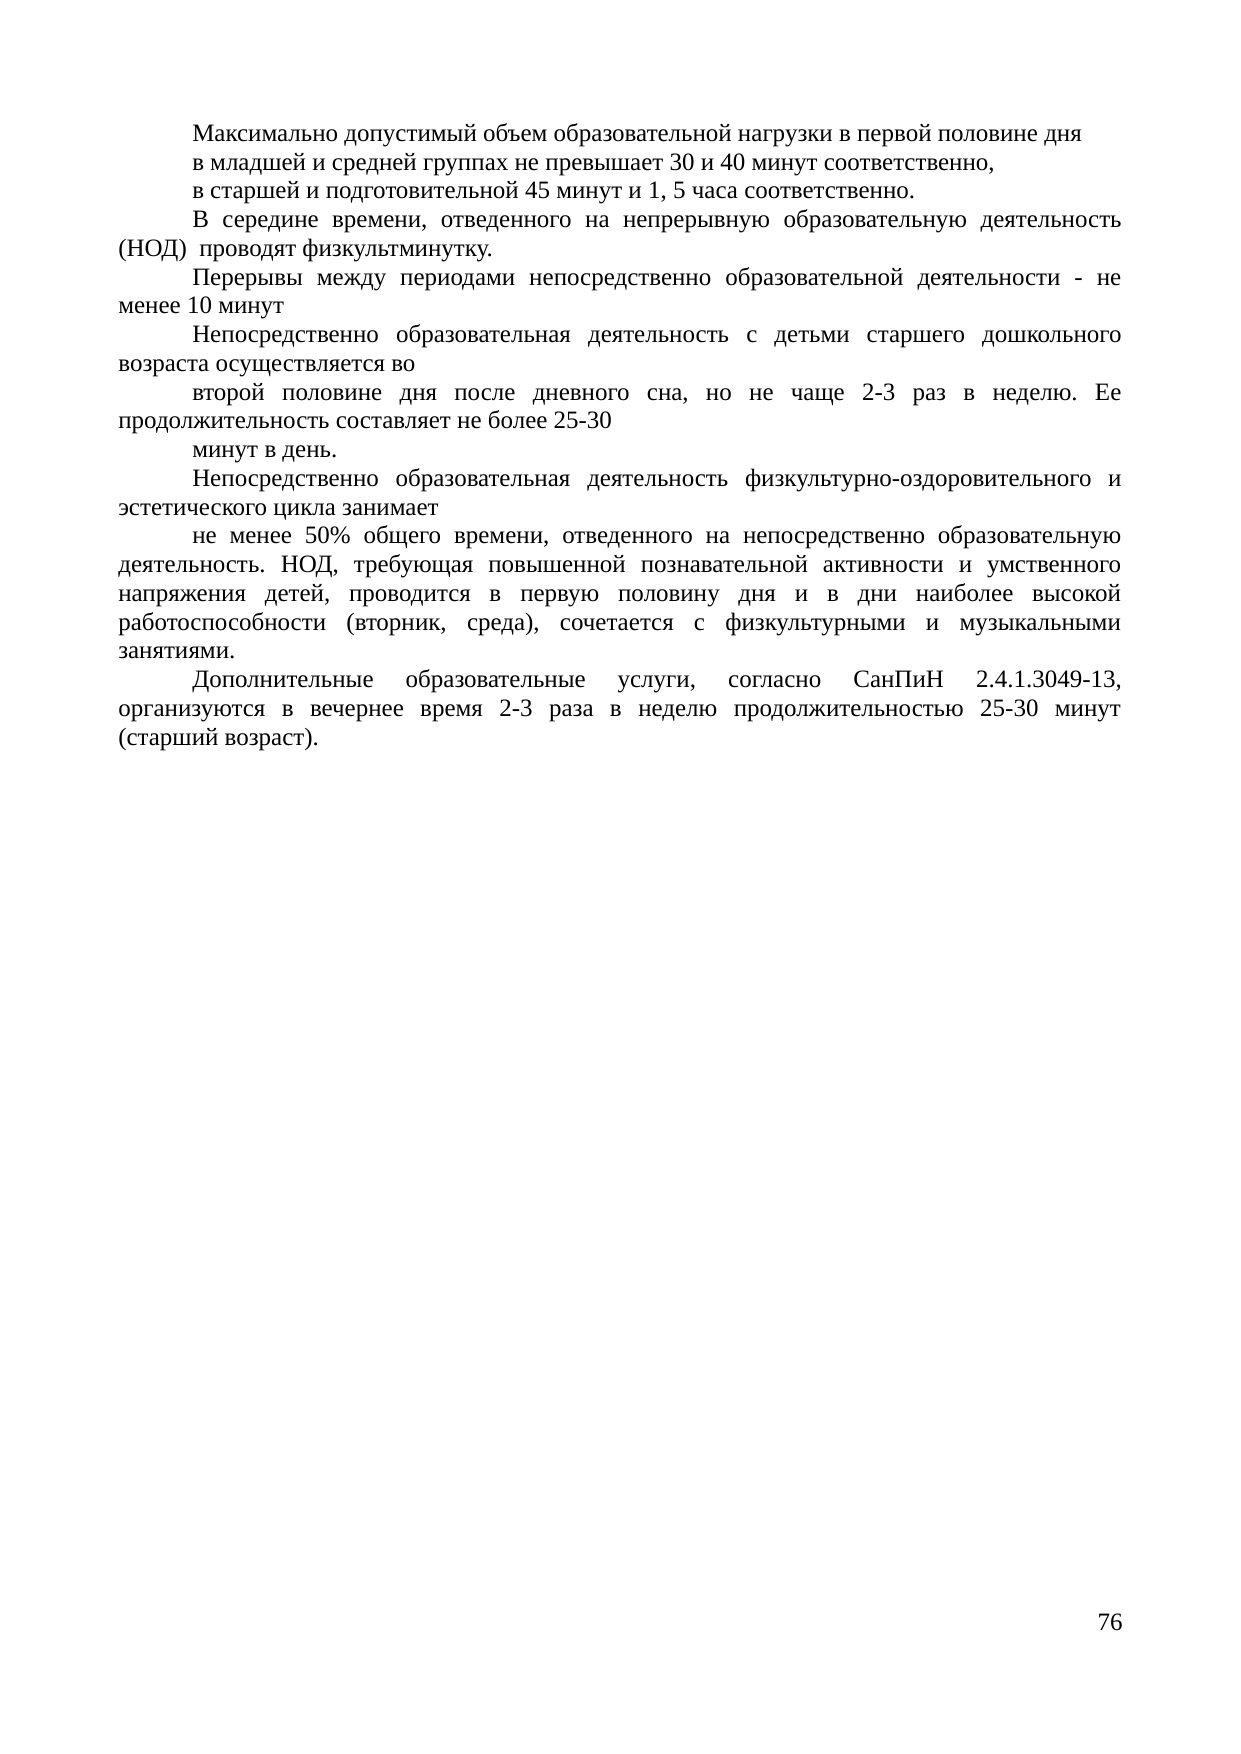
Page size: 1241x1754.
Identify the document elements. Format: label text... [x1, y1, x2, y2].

text В середине времени, отведенного на непрерывную образовательную деятельность (НОД) проводят физкультминутку. [118, 204, 1122, 262]
text не менее 50% общего времени, отведенного на непосредственно образовательную деятельность. НОД, требующая повышенной познавательной активности и умственного напряжения детей, проводится в первую половину дня и в дни наиболее высокой работоспособности (вторник, среда), сочетается с физкультурными и музыкальными занятиями. [118, 521, 1122, 664]
text минут в день. [118, 434, 1122, 463]
text второй половине дня после дневного сна, но не чаще 2-3 раз в неделю. Ее продолжительность составляет не более 25-30 [118, 377, 1122, 434]
text Дополнительные образовательные услуги, согласно СанПиН 2.4.1.3049-13, организуются в вечернее время 2-3 раза в неделю продолжительностью 25-30 минут (старший возраст). [118, 664, 1122, 751]
text в младшей и средней группах не превышает 30 и 40 минут соответственно, [118, 147, 1122, 176]
text Перерывы между периодами непосредственно образовательной деятельности - не менее 10 минут [118, 262, 1122, 319]
text в старшей и подготовительной 45 минут и 1, 5 часа соответственно. [118, 176, 1122, 204]
text Непосредственно образовательная деятельность физкультурно-оздоровительного и эстетического цикла занимает [118, 463, 1122, 521]
text Непосредственно образовательная деятельность с детьми старшего дошкольного возраста осуществляется во [118, 319, 1122, 377]
text Максимально допустимый объем образовательной нагрузки в первой половине дня [118, 118, 1122, 147]
